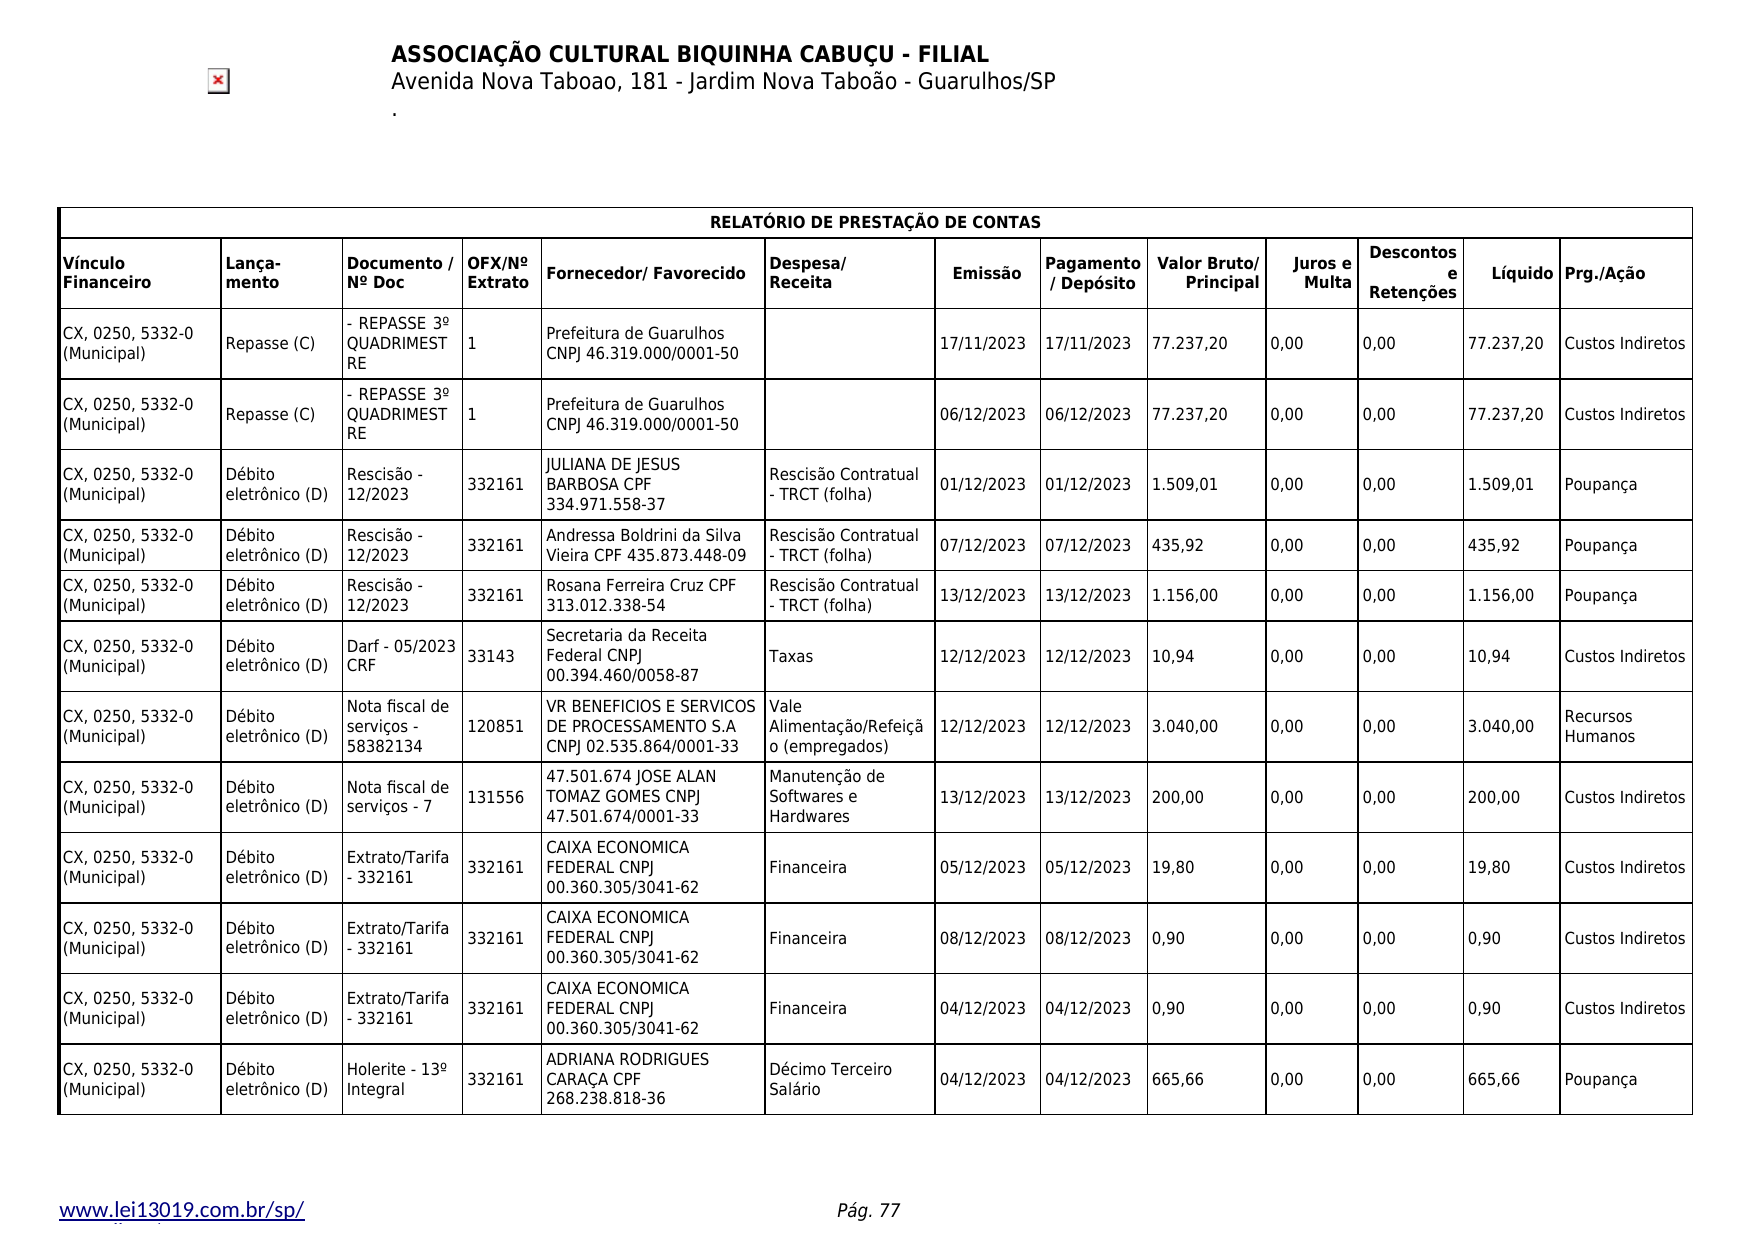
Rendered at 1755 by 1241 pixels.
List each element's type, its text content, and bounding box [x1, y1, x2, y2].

table_cell 13/12/2023 [936, 763, 1040, 832]
table_cell Débito eletrônico (D) [222, 450, 342, 519]
table_cell Financeira [766, 904, 934, 973]
table_cell 19,80 [1464, 833, 1559, 902]
table_cell [766, 309, 934, 378]
table_cell CX, 0250, 5332-0 (Municipal) [61, 380, 220, 449]
table_cell 17/11/2023 [1041, 309, 1147, 378]
table_cell 08/12/2023 [936, 904, 1040, 973]
table_cell 19,80 [1148, 833, 1265, 902]
table_cell Repasse (C) [222, 309, 342, 378]
table_cell CX, 0250, 5332-0 (Municipal) [61, 309, 220, 378]
table_cell 0,00 [1359, 833, 1463, 902]
table_cell Prg./Ação [1561, 239, 1692, 308]
table_cell 0,00 [1267, 309, 1357, 378]
table_cell Holerite - 13º Integral [343, 1045, 462, 1114]
table_cell CAIXA ECONOMICA FEDERAL CNPJ 00.360.305/3041-62 [542, 833, 764, 902]
table_cell 77.237,20 [1464, 380, 1559, 449]
table_cell 0,00 [1359, 571, 1463, 620]
table_cell CX, 0250, 5332-0 (Municipal) [61, 571, 220, 620]
table_cell Taxas [766, 622, 934, 691]
table_cell 0,00 [1359, 974, 1463, 1043]
table_cell 332161 [463, 833, 541, 902]
table_cell 332161 [463, 571, 541, 620]
table_cell Líquido [1464, 239, 1559, 308]
table_cell 04/12/2023 [1041, 1045, 1147, 1114]
table_cell 0,00 [1267, 763, 1357, 832]
table_cell 77.237,20 [1148, 309, 1265, 378]
table_cell 12/12/2023 [1041, 622, 1147, 691]
table_cell Débito eletrônico (D) [222, 763, 342, 832]
table_cell 33143 [463, 622, 541, 691]
table_cell Rescisão - 12/2023 [343, 571, 462, 620]
table_cell CAIXA ECONOMICA FEDERAL CNPJ 00.360.305/3041-62 [542, 904, 764, 973]
table_cell 332161 [463, 450, 541, 519]
table_header RELATÓRIO DE PRESTAÇÃO DE CONTAS [61, 208, 1692, 237]
table_cell CX, 0250, 5332-0 (Municipal) [61, 1045, 220, 1114]
table_cell Rescisão Contratual - TRCT (folha) [766, 450, 934, 519]
table_cell 0,00 [1359, 1045, 1463, 1114]
table_cell Débito eletrônico (D) [222, 974, 342, 1043]
table_cell 665,66 [1464, 1045, 1559, 1114]
table_cell Poupança [1561, 1045, 1692, 1114]
table_cell Prefeitura de Guarulhos CNPJ 46.319.000/0001-50 [542, 380, 764, 449]
table_cell Débito eletrônico (D) [222, 904, 342, 973]
table_cell 01/12/2023 [936, 450, 1040, 519]
table_cell VR BENEFICIOS E SERVICOS DE PROCESSAMENTO S.A CNPJ 02.535.864/0001-33 [542, 692, 764, 761]
table_cell 332161 [463, 1045, 541, 1114]
table_cell 332161 [463, 904, 541, 973]
table_cell 0,00 [1359, 309, 1463, 378]
table_cell 13/12/2023 [1041, 763, 1147, 832]
table_cell 0,00 [1359, 521, 1463, 569]
table_cell Repasse (C) [222, 380, 342, 449]
table_cell CX, 0250, 5332-0 (Municipal) [61, 904, 220, 973]
table_cell Nota ﬁscal de serviços - 58382134 [343, 692, 462, 761]
table_cell Andressa Boldrini da Silva Vieira CPF 435.873.448-09 [542, 521, 764, 569]
table_cell Recursos Humanos [1561, 692, 1692, 761]
table_cell 12/12/2023 [936, 622, 1040, 691]
table_cell 0,00 [1267, 450, 1357, 519]
table_cell [766, 380, 934, 449]
table_cell Rescisão Contratual - TRCT (folha) [766, 571, 934, 620]
table_cell 0,00 [1267, 571, 1357, 620]
table_cell 1.509,01 [1464, 450, 1559, 519]
table_cell - REPASSE 3º QUADRIMEST RE [343, 309, 462, 378]
table_cell 06/12/2023 [936, 380, 1040, 449]
table_cell 0,00 [1267, 904, 1357, 973]
table_cell Extrato/Tarifa - 332161 [343, 904, 462, 973]
table_cell 0,00 [1359, 763, 1463, 832]
table_cell 0,90 [1148, 974, 1265, 1043]
table_cell 120851 [463, 692, 541, 761]
table_cell Vínculo Financeiro [61, 239, 220, 308]
table_cell 77.237,20 [1148, 380, 1265, 449]
table_cell Financeira [766, 833, 934, 902]
table_cell 332161 [463, 521, 541, 569]
table_cell Débito eletrônico (D) [222, 833, 342, 902]
table_cell Secretaria da Receita Federal CNPJ 00.394.460/0058-87 [542, 622, 764, 691]
table_cell CX, 0250, 5332-0 (Municipal) [61, 763, 220, 832]
table_cell CAIXA ECONOMICA FEDERAL CNPJ 00.360.305/3041-62 [542, 974, 764, 1043]
table_cell Décimo Terceiro Salário [766, 1045, 934, 1114]
table_cell Pagamento / Depósito [1041, 239, 1147, 308]
table_cell Extrato/Tarifa - 332161 [343, 833, 462, 902]
table_cell 77.237,20 [1464, 309, 1559, 378]
table_cell 12/12/2023 [1041, 692, 1147, 761]
table_cell 12/12/2023 [936, 692, 1040, 761]
table_cell 131556 [463, 763, 541, 832]
table_cell Débito eletrônico (D) [222, 622, 342, 691]
table_cell 04/12/2023 [936, 974, 1040, 1043]
table_cell CX, 0250, 5332-0 (Municipal) [61, 974, 220, 1043]
table_cell Rescisão Contratual - TRCT (folha) [766, 521, 934, 569]
table_cell Rescisão - 12/2023 [343, 450, 462, 519]
table_cell JULIANA DE JESUS BARBOSA CPF 334.971.558-37 [542, 450, 764, 519]
table_cell 0,00 [1267, 833, 1357, 902]
table_cell 0,00 [1267, 692, 1357, 761]
table_cell 06/12/2023 [1041, 380, 1147, 449]
table_cell Débito eletrônico (D) [222, 1045, 342, 1114]
table_cell 08/12/2023 [1041, 904, 1147, 973]
table_cell 10,94 [1464, 622, 1559, 691]
table_cell Débito eletrônico (D) [222, 692, 342, 761]
table_cell Juros e Multa [1267, 239, 1357, 308]
table_cell 0,00 [1267, 974, 1357, 1043]
table_cell 05/12/2023 [936, 833, 1040, 902]
table_cell ADRIANA RODRIGUES CARAÇA CPF 268.238.818-36 [542, 1045, 764, 1114]
table_cell 0,00 [1267, 622, 1357, 691]
table_cell 1 [463, 309, 541, 378]
table_cell Custos Indiretos [1561, 763, 1692, 832]
table_cell Poupança [1561, 521, 1692, 569]
table_cell 47.501.674 JOSE ALAN TOMAZ GOMES CNPJ 47.501.674/0001-33 [542, 763, 764, 832]
table_cell Custos Indiretos [1561, 309, 1692, 378]
table_cell OFX/Nº Extrato [463, 239, 541, 308]
table_cell Rosana Ferreira Cruz CPF 313.012.338-54 [542, 571, 764, 620]
table_cell Financeira [766, 974, 934, 1043]
table_cell CX, 0250, 5332-0 (Municipal) [61, 521, 220, 569]
table_cell Lança- mento [222, 239, 342, 308]
table_cell 05/12/2023 [1041, 833, 1147, 902]
table_cell 01/12/2023 [1041, 450, 1147, 519]
table_cell Extrato/Tarifa - 332161 [343, 974, 462, 1043]
table_cell - REPASSE 3º QUADRIMEST RE [343, 380, 462, 449]
table_cell Custos Indiretos [1561, 622, 1692, 691]
table_cell 0,90 [1464, 904, 1559, 973]
table_cell CX, 0250, 5332-0 (Municipal) [61, 833, 220, 902]
table_cell Custos Indiretos [1561, 974, 1692, 1043]
table_cell 665,66 [1148, 1045, 1265, 1114]
table_cell 1.156,00 [1464, 571, 1559, 620]
table_cell 3.040,00 [1148, 692, 1265, 761]
table_cell CX, 0250, 5332-0 (Municipal) [61, 622, 220, 691]
table_cell 0,00 [1359, 904, 1463, 973]
table_cell Débito eletrônico (D) [222, 521, 342, 569]
table_cell Fornecedor/ Favorecido [542, 239, 764, 308]
table_cell Emissão [936, 239, 1040, 308]
table_cell Custos Indiretos [1561, 904, 1692, 973]
table_cell Manutenção de Softwares e Hardwares [766, 763, 934, 832]
table_cell Poupança [1561, 450, 1692, 519]
table_cell 0,00 [1359, 450, 1463, 519]
table_cell 0,00 [1267, 521, 1357, 569]
table_cell 17/11/2023 [936, 309, 1040, 378]
table_cell 0,90 [1464, 974, 1559, 1043]
table_cell CX, 0250, 5332-0 (Municipal) [61, 450, 220, 519]
table_cell 435,92 [1464, 521, 1559, 569]
table_cell 1 [463, 380, 541, 449]
table_cell 04/12/2023 [1041, 974, 1147, 1043]
table_cell 13/12/2023 [936, 571, 1040, 620]
table_cell Nota ﬁscal de serviços - 7 [343, 763, 462, 832]
table_cell 13/12/2023 [1041, 571, 1147, 620]
table_cell Valor Bruto/ Principal [1148, 239, 1265, 308]
table_cell 1.156,00 [1148, 571, 1265, 620]
table_cell 0,00 [1359, 692, 1463, 761]
table_cell Despesa/ Receita [766, 239, 934, 308]
table_cell 200,00 [1464, 763, 1559, 832]
table_cell Descontos e Retenções [1359, 239, 1463, 308]
table_cell Custos Indiretos [1561, 833, 1692, 902]
table_cell CX, 0250, 5332-0 (Municipal) [61, 692, 220, 761]
table_cell 3.040,00 [1464, 692, 1559, 761]
table_cell 10,94 [1148, 622, 1265, 691]
table_cell 0,00 [1359, 380, 1463, 449]
table_cell Darf - 05/2023 CRF [343, 622, 462, 691]
table_cell Débito eletrônico (D) [222, 571, 342, 620]
table_cell 1.509,01 [1148, 450, 1265, 519]
table_cell Prefeitura de Guarulhos CNPJ 46.319.000/0001-50 [542, 309, 764, 378]
table_cell Documento / Nº Doc [343, 239, 462, 308]
table_cell 200,00 [1148, 763, 1265, 832]
table_cell 0,00 [1267, 1045, 1357, 1114]
table_cell 332161 [463, 974, 541, 1043]
table_cell 0,00 [1359, 622, 1463, 691]
table_cell Custos Indiretos [1561, 380, 1692, 449]
table_cell Poupança [1561, 571, 1692, 620]
table_cell 0,90 [1148, 904, 1265, 973]
table_cell Rescisão - 12/2023 [343, 521, 462, 569]
table_cell 04/12/2023 [936, 1045, 1040, 1114]
table_cell 07/12/2023 [936, 521, 1040, 569]
table_cell Vale Alimentação/Refeiçã o (empregados) [766, 692, 934, 761]
table_cell 07/12/2023 [1041, 521, 1147, 569]
table_cell 0,00 [1267, 380, 1357, 449]
table_cell 435,92 [1148, 521, 1265, 569]
